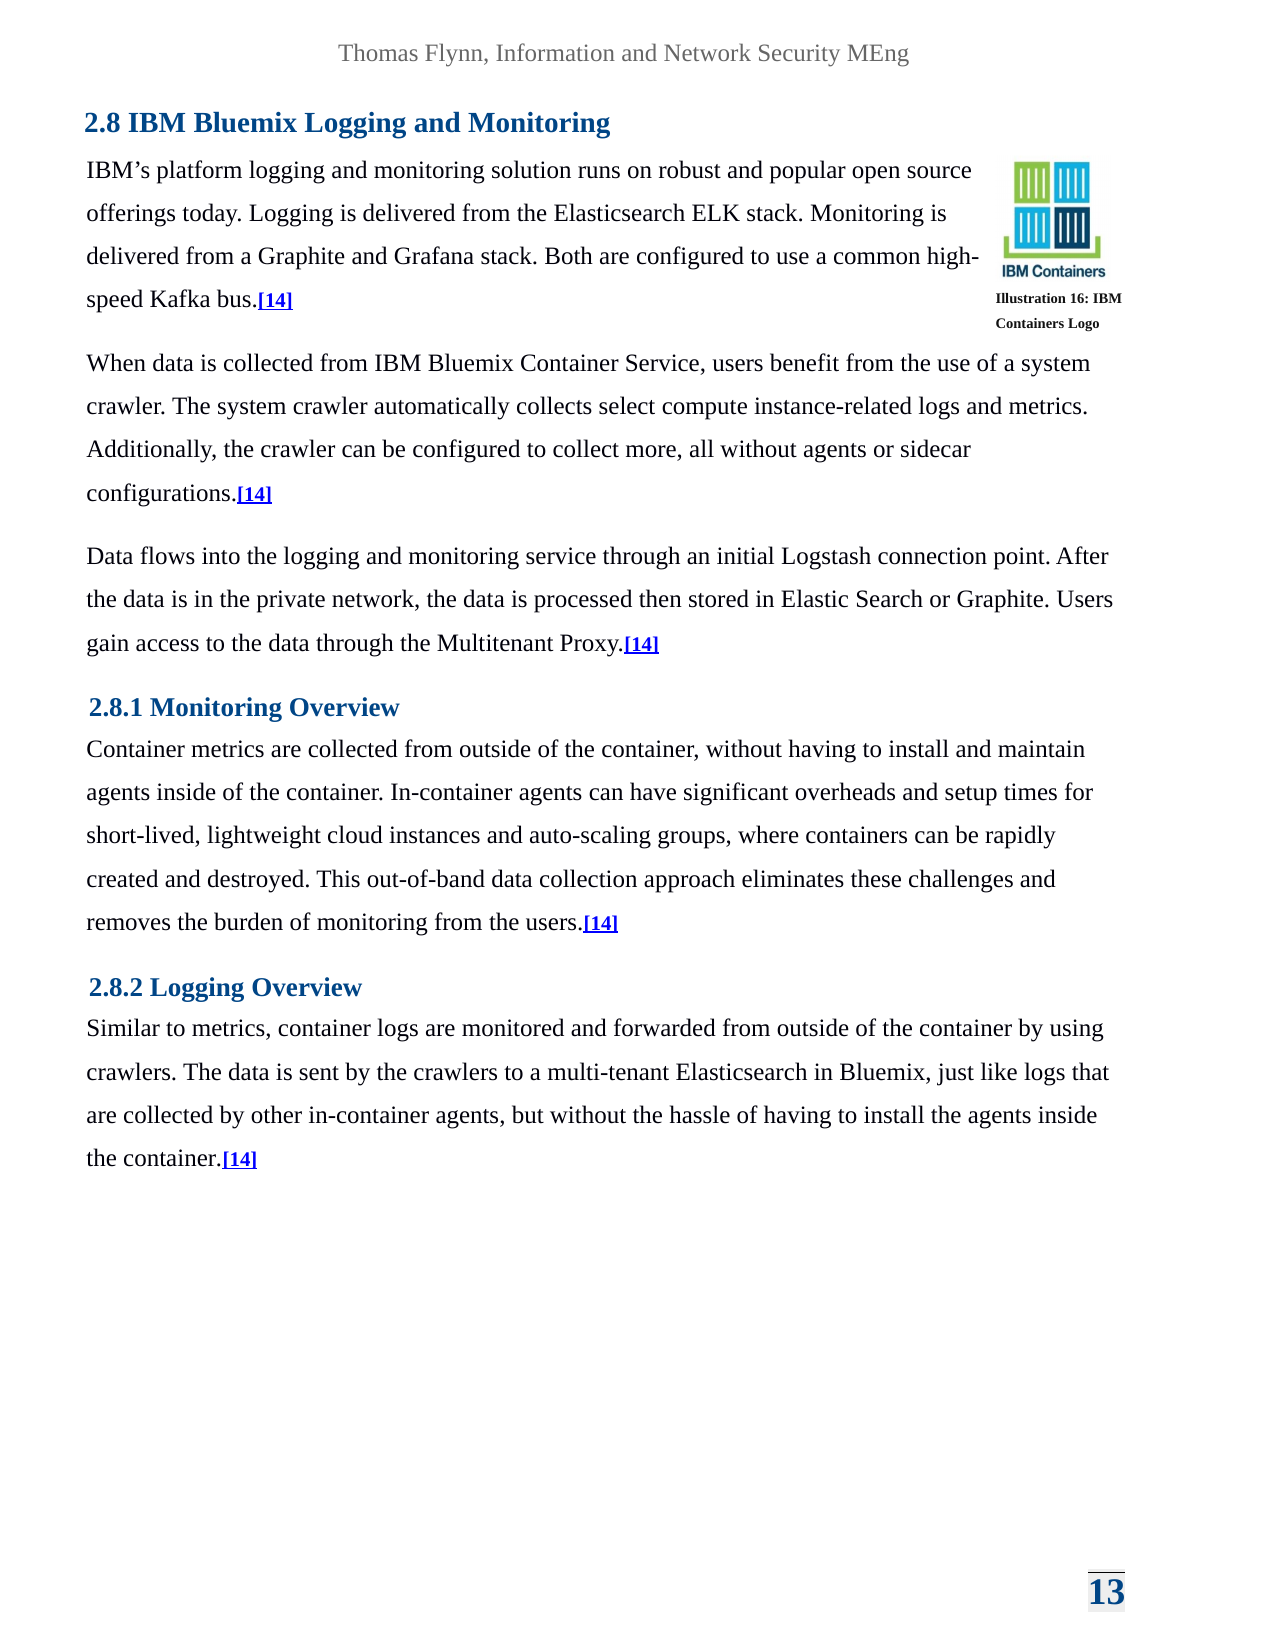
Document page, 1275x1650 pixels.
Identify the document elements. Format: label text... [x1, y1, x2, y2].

subtitle 2.8.2 Logging Overview [89, 971, 1125, 1002]
text When data is collected from IBM Bluemix Container Service, users benefit from the use of a system crawler. The system crawler automatically collects select compute instance-related logs and metrics. Additionally, the crawler can be configured to collect more, all without agents or sidecar configurations.[14] [86, 348, 1125, 506]
subtitle 2.8.1 Monitoring Overview [89, 691, 1125, 723]
text IBM’s platform logging and monitoring solution runs on robust and popular open source offerings today. Logging is delivered from the Elasticsearch ELK stack. Monitoring is delivered from a Graphite and Grafana stack. Both are configured to use a common high-speed Kafka bus.[14] [86, 143, 1135, 332]
text Illustration 16: IBM Containers Logo [995, 155, 1135, 332]
subtitle 2.8 IBM Bluemix Logging and Monitoring [81, 105, 1125, 138]
text Similar to metrics, container logs are monitored and forwarded from outside of the container by using crawlers. The data is sent by the crawlers to a multi-tenant Elasticsearch in Bluemix, just like logs that are collected by other in-container agents, but without the hassle of having to install the agents inside the container.[14] [86, 1013, 1125, 1172]
text Data flows into the logging and monitoring service through an initial Logstash connection point. After the data is in the private network, the data is processed then stored in Elastic Search or Graphite. Users gain access to the data through the Multitenant Proxy.[14] [86, 541, 1125, 656]
text Container metrics are collected from outside of the container, without having to install and maintain agents inside of the container. In-container agents can have significant overheads and setup times for short-lived, lightweight cloud instances and auto-scaling groups, where containers can be rapidly created and destroyed. This out-of-band data collection approach eliminates these challenges and removes the burden of monitoring from the users.[14] [86, 734, 1125, 936]
picture [995, 155, 1111, 282]
